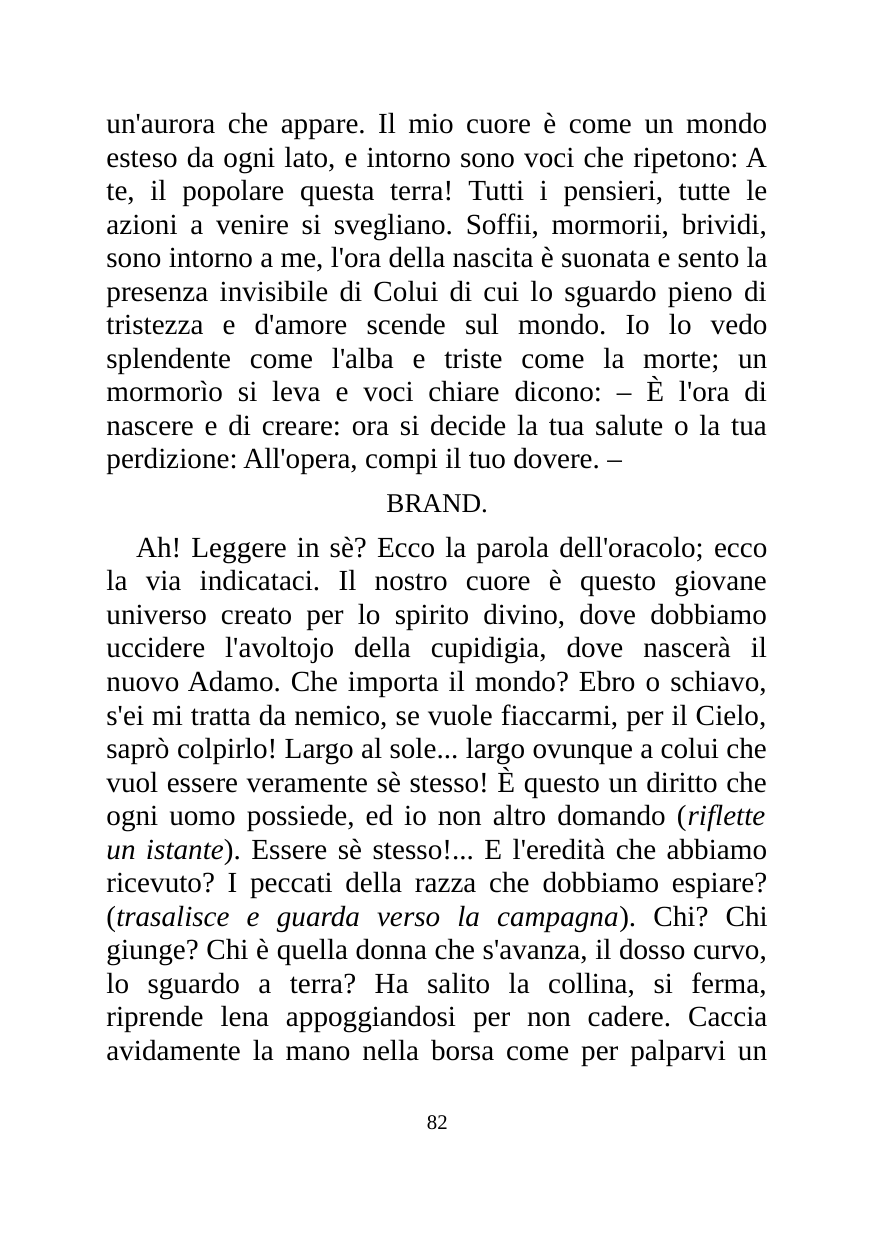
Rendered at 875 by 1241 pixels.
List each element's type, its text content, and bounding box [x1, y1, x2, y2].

text un'aurora che appare. Il mio cuore è come un mondo esteso da ogni lato, e intorno sono voci che ripetono: A te, il popolare questa terra! Tutti i pensieri, tutte le azioni a venire si svegliano. Soffii, mormorii, brividi, sono intorno a me, l'ora della nascita è suonata e sento la presenza invisibile di Colui di cui lo sguardo pieno di tristezza e d'amore scende sul mondo. Io lo vedo splendente come l'alba e triste come la morte; un mormorìo si leva e voci chiare dicono: – È l'ora di nascere e di creare: ora si decide la tua salute o la tua perdizione: All'opera, compi il tuo dovere. – [106, 106, 768, 475]
text Ah! Leggere in sè? Ecco la parola dell'oracolo; ecco la via indicataci. Il nostro cuore è questo giovane universo creato per lo spirito divino, dove dobbiamo uccidere l'avoltojo della cupidigia, dove nascerà il nuovo Adamo. Che importa il mondo? Ebro o schiavo, s'ei mi tratta da nemico, se vuole fiaccarmi, per il Cielo, saprò colpirlo! Largo al sole... largo ovunque a colui che vuol essere veramente sè stesso! È questo un diritto che ogni uomo possiede, ed io non altro domando (riflette un istante). Essere sè stesso!... E l'eredità che abbiamo ricevuto? I peccati della razza che dobbiamo espiare? (trasalisce e guarda verso la campagna). Chi? Chi giunge? Chi è quella donna che s'avanza, il dosso curvo, lo sguardo a terra? Ha salito la collina, si ferma, riprende lena appoggiandosi per non cadere. Caccia avidamente la mano nella borsa come per palparvi un [106, 530, 768, 1067]
text BRAND. [106, 487, 768, 518]
